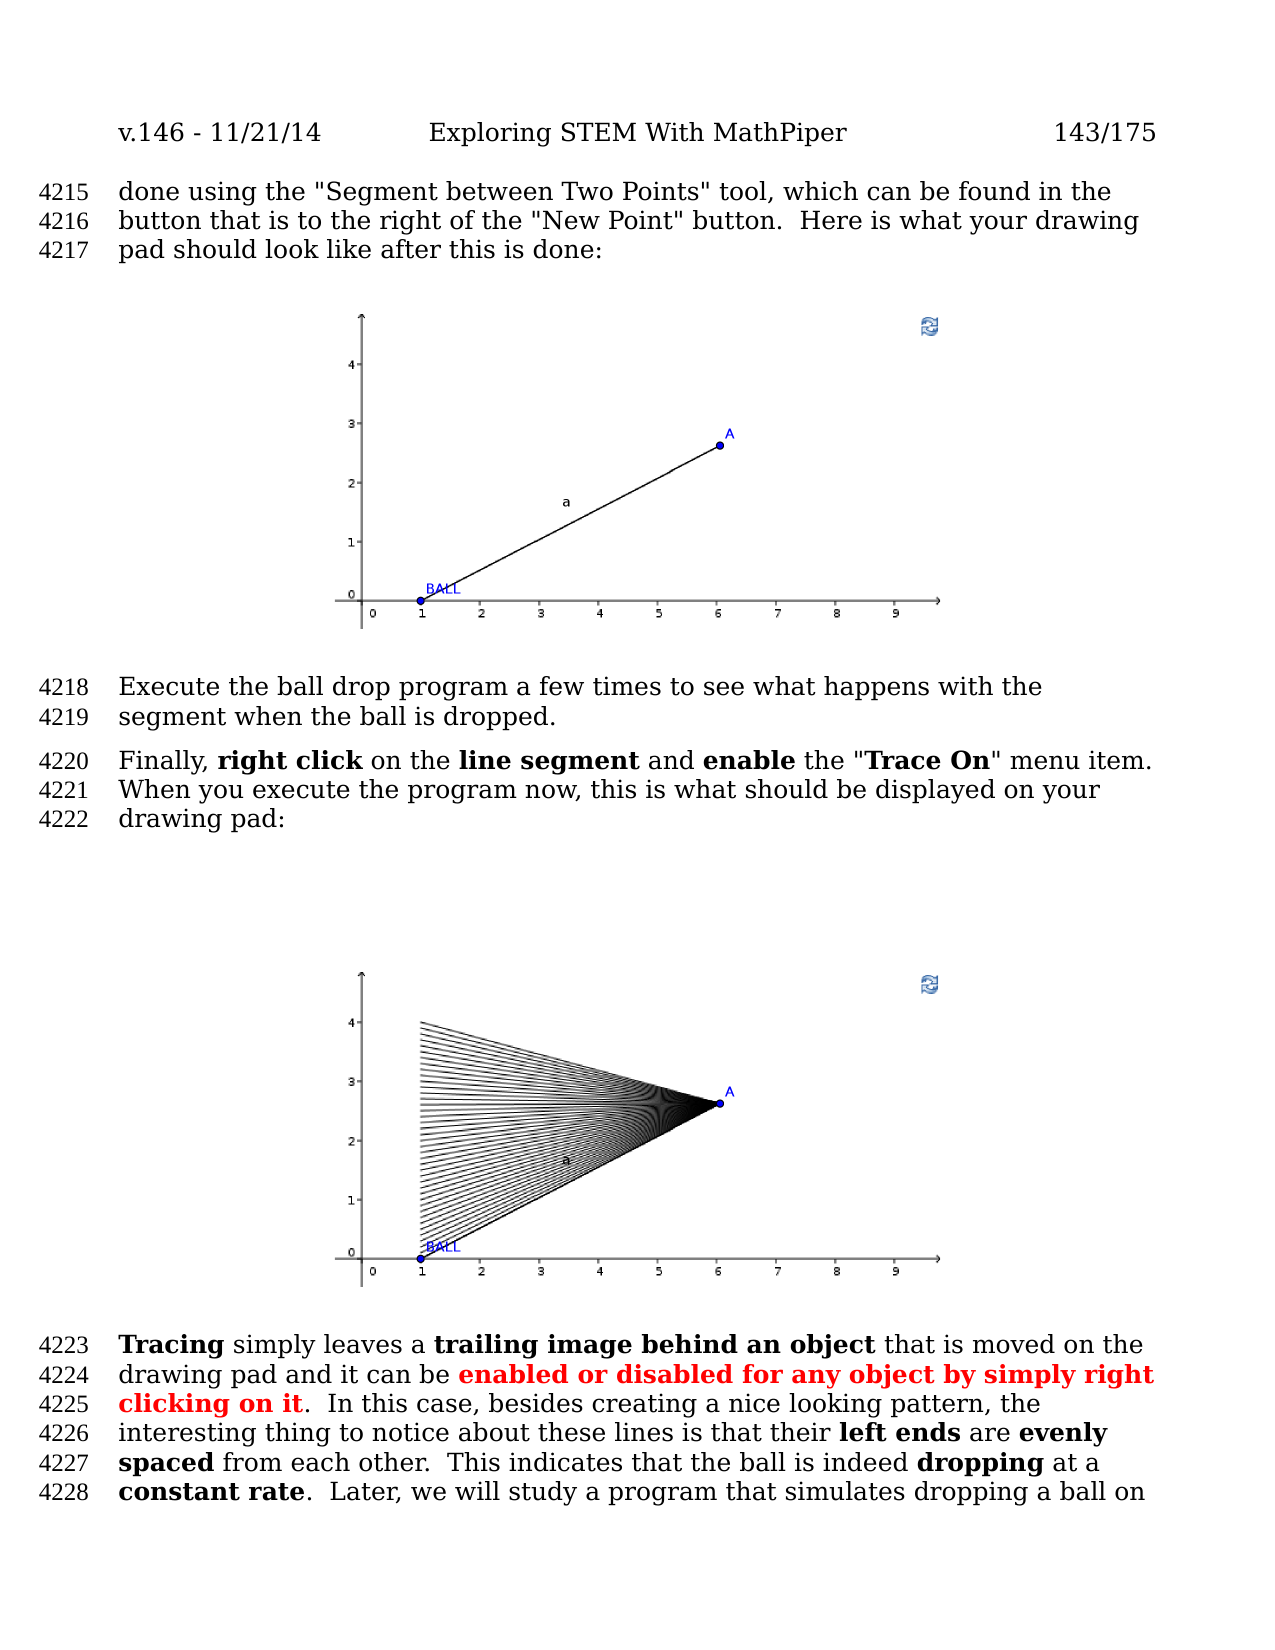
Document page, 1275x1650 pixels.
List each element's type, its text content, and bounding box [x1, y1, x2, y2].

text Tracing simply leaves a trailing image behind an object that is moved on the drawing pad and it can be enabled or disabled for any object by simply right clicking on it. In this case, besides creating a nice looking pattern, the interesting thing to notice about these lines is that their left ends are evenly spaced from each other. This indicates that the ball is indeed dropping at a constant rate. Later, we will study a program that simulates dropping a ball on [118, 1330, 1157, 1507]
text Execute the ball drop program a few times to see what happens with the segment when the ball is dropped. [118, 673, 1157, 731]
picture [334, 314, 941, 629]
picture [334, 972, 941, 1287]
text done using the "Segment between Two Points" tool, which can be found in the button that is to the right of the "New Point" button. Here is what your drawing pad should look like after this is done: [118, 177, 1157, 264]
text Finally, right click on the line segment and enable the "Trace On" menu item. When you execute the program now, this is what should be displayed on your drawing pad: [118, 746, 1157, 834]
